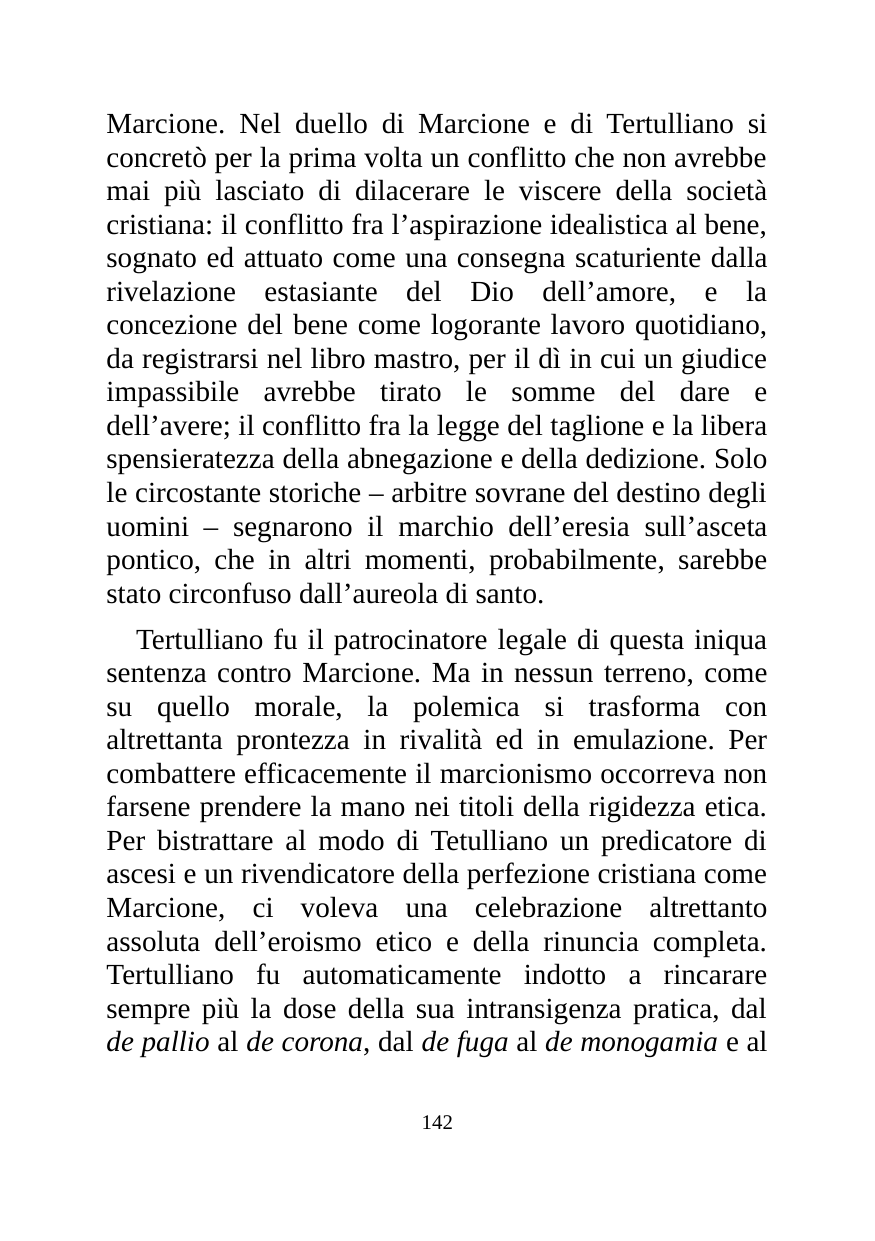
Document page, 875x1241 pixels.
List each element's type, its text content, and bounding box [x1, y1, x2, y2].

text Tertulliano fu il patrocinatore legale di questa iniqua sentenza contro Marcione. Ma in nessun terreno, come su quello morale, la polemica si trasforma con altrettanta prontezza in rivalità ed in emulazione. Per combattere efficacemente il marcionismo occorreva non farsene prendere la mano nei titoli della rigidezza etica. Per bistrattare al modo di Tetulliano un predicatore di ascesi e un rivendicatore della perfezione cristiana come Marcione, ci voleva una celebrazione altrettanto assoluta dell’eroismo etico e della rinuncia completa. Tertulliano fu automaticamente indotto a rincarare sempre più la dose della sua intransigenza pratica, dal de pallio al de corona, dal de fuga al de monogamia e al [106, 622, 768, 1058]
text Marcione. Nel duello di Marcione e di Tertulliano si concretò per la prima volta un conflitto che non avrebbe mai più lasciato di dilacerare le viscere della società cristiana: il conflitto fra l’aspirazione idealistica al bene, sognato ed attuato come una consegna scaturiente dalla rivelazione estasiante del Dio dell’amore, e la concezione del bene come logorante lavoro quotidiano, da registrarsi nel libro mastro, per il dì in cui un giudice impassibile avrebbe tirato le somme del dare e dell’avere; il conflitto fra la legge del taglione e la libera spensieratezza della abnegazione e della dedizione. Solo le circostante storiche – arbitre sovrane del destino degli uomini – segnarono il marchio dell’eresia sull’asceta pontico, che in altri momenti, probabilmente, sarebbe stato circonfuso dall’aureola di santo. [106, 106, 768, 609]
